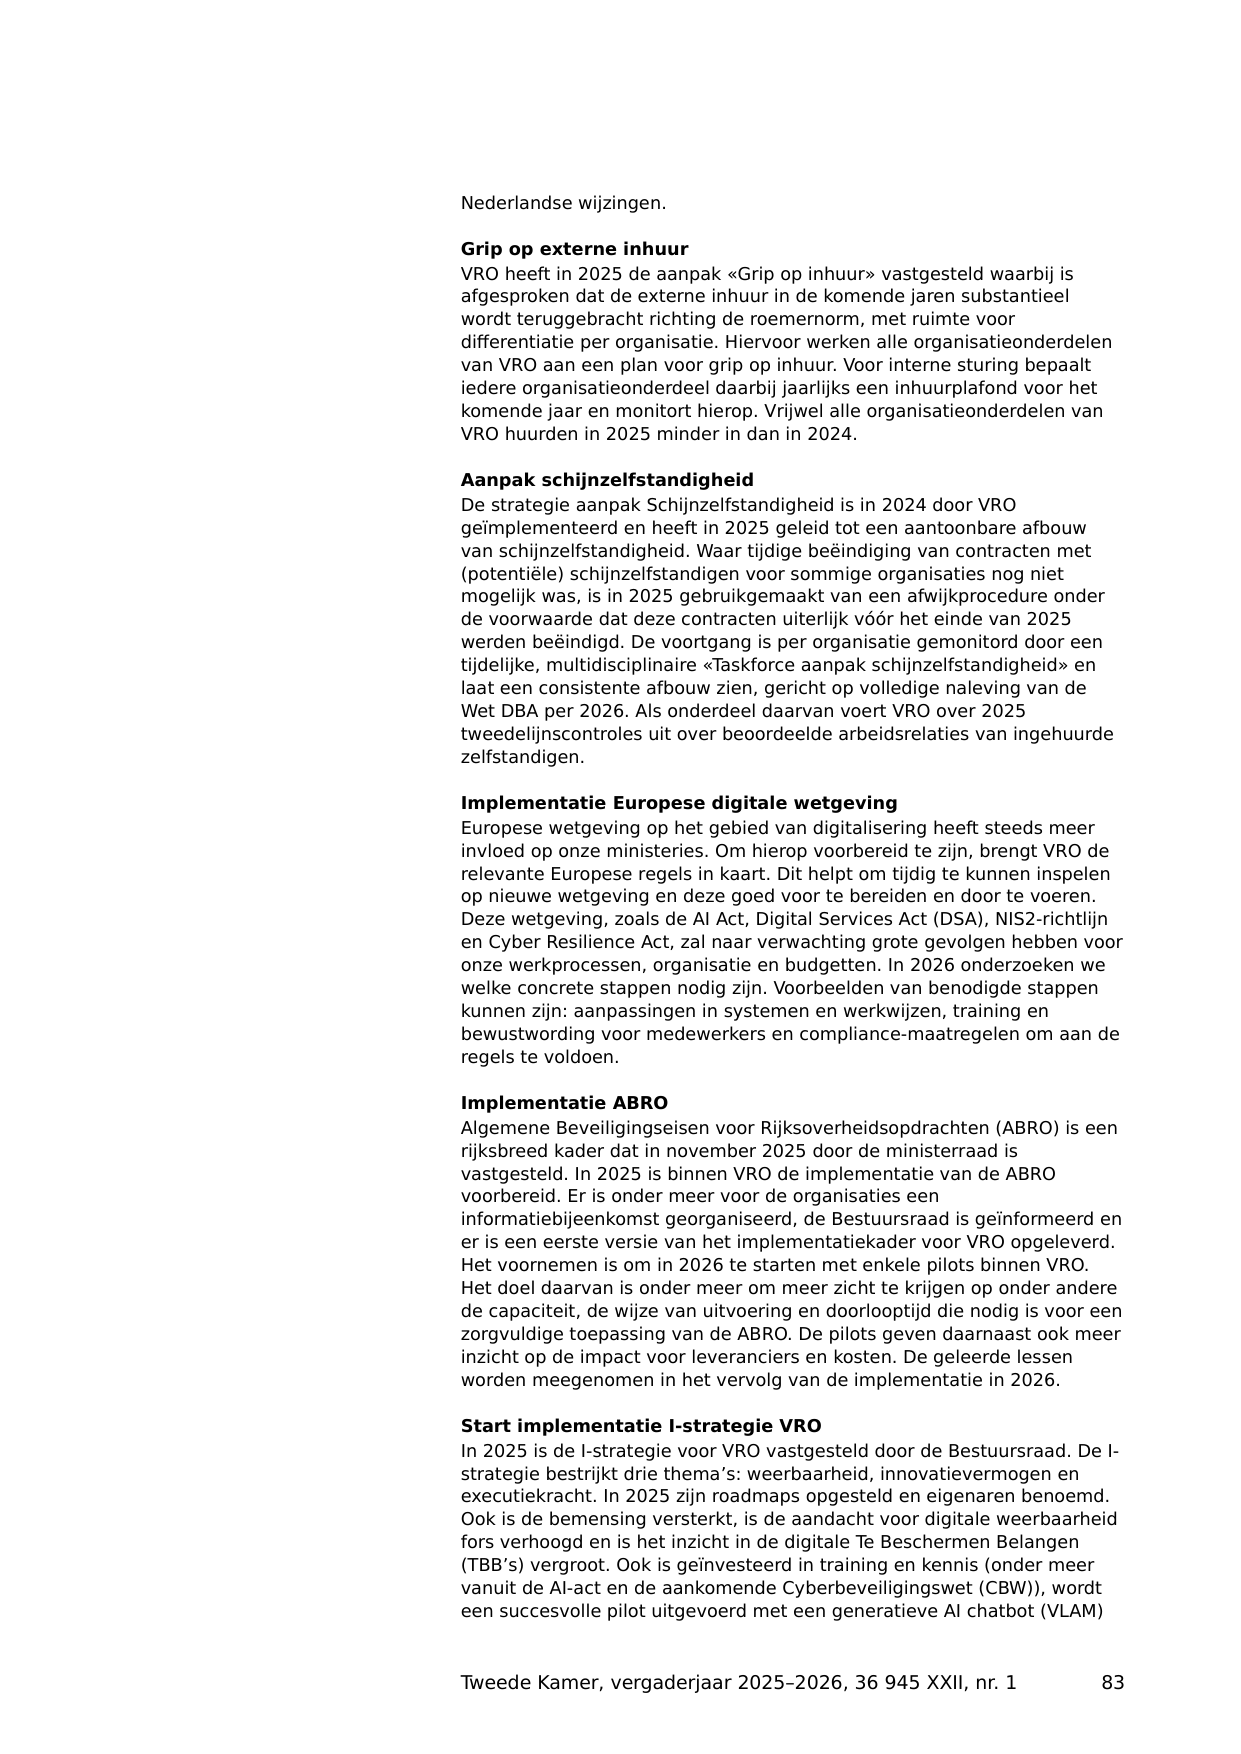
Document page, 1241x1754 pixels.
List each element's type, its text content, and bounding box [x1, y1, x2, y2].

text Europese wetgeving op het gebied van digitalisering heeft steeds meer invloed op onze ministeries. Om hierop voorbereid te zijn, brengt VRO de relevante Europese regels in kaart. Dit helpt om tijdig te kunnen inspelen op nieuwe wetgeving en deze goed voor te bereiden en door te voeren. Deze wetgeving, zoals de AI Act, Digital Services Act (DSA), NIS2-richtlijn en Cyber Resilience Act, zal naar verwachting grote gevolgen hebben voor onze werkprocessen, organisatie en budgetten. In 2026 onderzoeken we welke concrete stappen nodig zijn. Voorbeelden van benodigde stappen kunnen zijn: aanpassingen in systemen en werkwijzen, training en bewustwording voor medewerkers en compliance-maatregelen om aan de regels te voldoen. [461, 816, 1125, 1068]
text VRO heeft in 2025 de aanpak «Grip op inhuur» vastgesteld waarbij is afgesproken dat de externe inhuur in de komende jaren substantieel wordt teruggebracht richting de roemernorm, met ruimte voor differentiatie per organisatie. Hiervoor werken alle organisatieonderdelen van VRO aan een plan voor grip op inhuur. Voor interne sturing bepaalt iedere organisatieonderdeel daarbij jaarlijks een inhuurplafond voor het komende jaar en monitort hierop. Vrijwel alle organisatieonderdelen van VRO huurden in 2025 minder in dan in 2024. [461, 262, 1125, 445]
text Grip op externe inhuur [461, 237, 1125, 259]
text De strategie aanpak Schijnzelfstandigheid is in 2024 door VRO geïmplementeerd en heeft in 2025 geleid tot een aantoonbare afbouw van schijnzelfstandigheid. Waar tijdige beëindiging van contracten met (potentiële) schijnzelfstandigen voor sommige organisaties nog niet mogelijk was, is in 2025 gebruikgemaakt van een afwijkprocedure onder de voorwaarde dat deze contracten uiterlijk vóór het einde van 2025 werden beëindigd. De voortgang is per organisatie gemonitord door een tijdelijke, multidisciplinaire «Taskforce aanpak schijnzelfstandigheid» en laat een consistente afbouw zien, gericht op volledige naleving van de Wet DBA per 2026. Als onderdeel daarvan voert VRO over 2025 tweedelijnscontroles uit over beoordeelde arbeidsrelaties van ingehuurde zelfstandigen. [461, 493, 1125, 768]
text Start implementatie I-strategie VRO [461, 1414, 1125, 1437]
text Nederlandse wijzingen. [461, 191, 1125, 214]
text Implementatie Europese digitale wetgeving [461, 791, 1125, 814]
text Implementatie ABRO [461, 1091, 1125, 1114]
text In 2025 is de I-strategie voor VRO vastgesteld door de Bestuursraad. De I-strategie bestrijkt drie thema’s: weerbaarheid, innovatievermogen en executiekracht. In 2025 zijn roadmaps opgesteld en eigenaren benoemd. Ook is de bemensing versterkt, is de aandacht voor digitale weerbaarheid fors verhoogd en is het inzicht in de digitale Te Beschermen Belangen (TBB’s) vergroot. Ook is geïnvesteerd in training en kennis (onder meer vanuit de AI-act en de aankomende Cyberbeveiligingswet (CBW)), wordt een succesvolle pilot uitgevoerd met een generatieve AI chatbot (VLAM) [461, 1439, 1125, 1622]
text Algemene Beveiligingseisen voor Rijksoverheidsopdrachten (ABRO) is een rijksbreed kader dat in november 2025 door de ministerraad is vastgesteld. In 2025 is binnen VRO de implementatie van de ABRO voorbereid. Er is onder meer voor de organisaties een informatiebijeenkomst georganiseerd, de Bestuursraad is geïnformeerd en er is een eerste versie van het implementatiekader voor VRO opgeleverd. Het voornemen is om in 2026 te starten met enkele pilots binnen VRO. Het doel daarvan is onder meer om meer zicht te krijgen op onder andere de capaciteit, de wijze van uitvoering en doorlooptijd die nodig is voor een zorgvuldige toepassing van de ABRO. De pilots geven daarnaast ook meer inzicht op de impact voor leveranciers en kosten. De geleerde lessen worden meegenomen in het vervolg van de implementatie in 2026. [461, 1116, 1125, 1391]
text Aanpak schijnzelfstandigheid [461, 468, 1125, 491]
